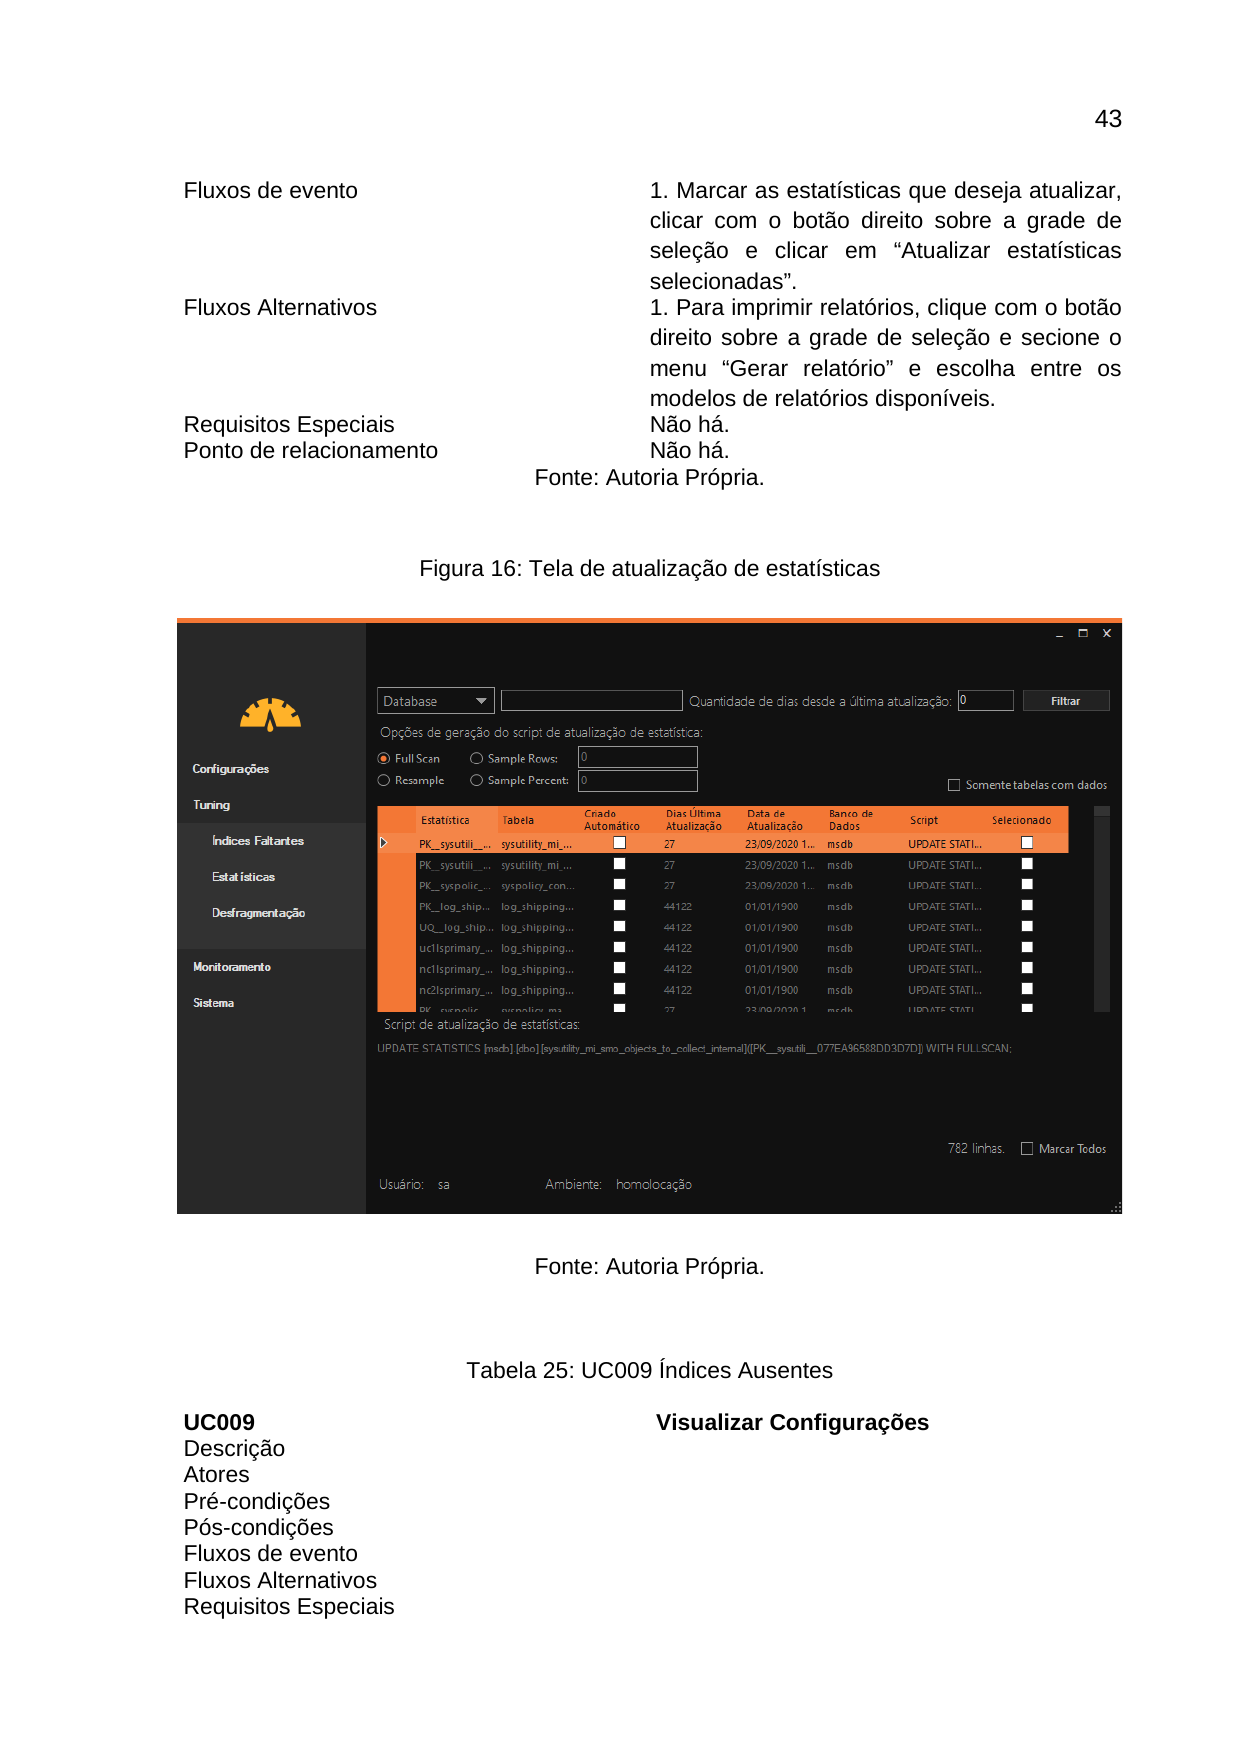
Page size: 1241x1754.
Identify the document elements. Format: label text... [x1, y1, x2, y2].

table_cell [650, 1540, 1122, 1567]
text Fonte: Autoria Própria. [177, 464, 1122, 490]
text Fonte: Autoria Própria. [177, 1214, 1122, 1279]
picture [177, 618, 1123, 1214]
table_cell 1. Para imprimir relatórios, clique com o botão direito sobre a grade de seleção e secione o menu “Gerar relatório” e escolha entre os modelos de relatórios disponíveis. [650, 294, 1122, 411]
table_cell [650, 1488, 1122, 1514]
table_cell Descrição [177, 1435, 649, 1461]
table_cell Pós-condições [177, 1514, 649, 1540]
table_cell Requisitos Especiais [177, 411, 649, 437]
table_cell [650, 1435, 1122, 1461]
table_cell Ponto de relacionamento [177, 438, 649, 464]
text Tabela 25: UC009 Índices Ausentes [177, 1357, 1122, 1383]
table_cell Fluxos de evento [177, 1540, 649, 1567]
table_header UC009 [177, 1409, 649, 1435]
table_cell 1. Marcar as estatísticas que deseja atualizar, clicar com o botão direito sobre a grade de seleção e clicar em “Atualizar estatísticas selecionadas”. [650, 177, 1122, 294]
table_cell Fluxos de evento [177, 177, 649, 294]
text Figura 16: Tela de atualização de estatísticas [177, 555, 1122, 582]
table_cell Não há. [650, 411, 1122, 437]
table_cell Pré-condições [177, 1488, 649, 1514]
table_cell Não há. [650, 438, 1122, 464]
table_cell [650, 1593, 1122, 1619]
table_cell [650, 1567, 1122, 1593]
table_cell Atores [177, 1461, 649, 1488]
table_header Visualizar Configurações [650, 1409, 1122, 1435]
table_cell Fluxos Alternativos [177, 294, 649, 411]
table_cell [650, 1514, 1122, 1540]
text [177, 607, 1122, 618]
table_cell Fluxos Alternativos [177, 1567, 649, 1593]
table_cell [650, 1461, 1122, 1488]
table_cell Requisitos Especiais [177, 1593, 649, 1619]
